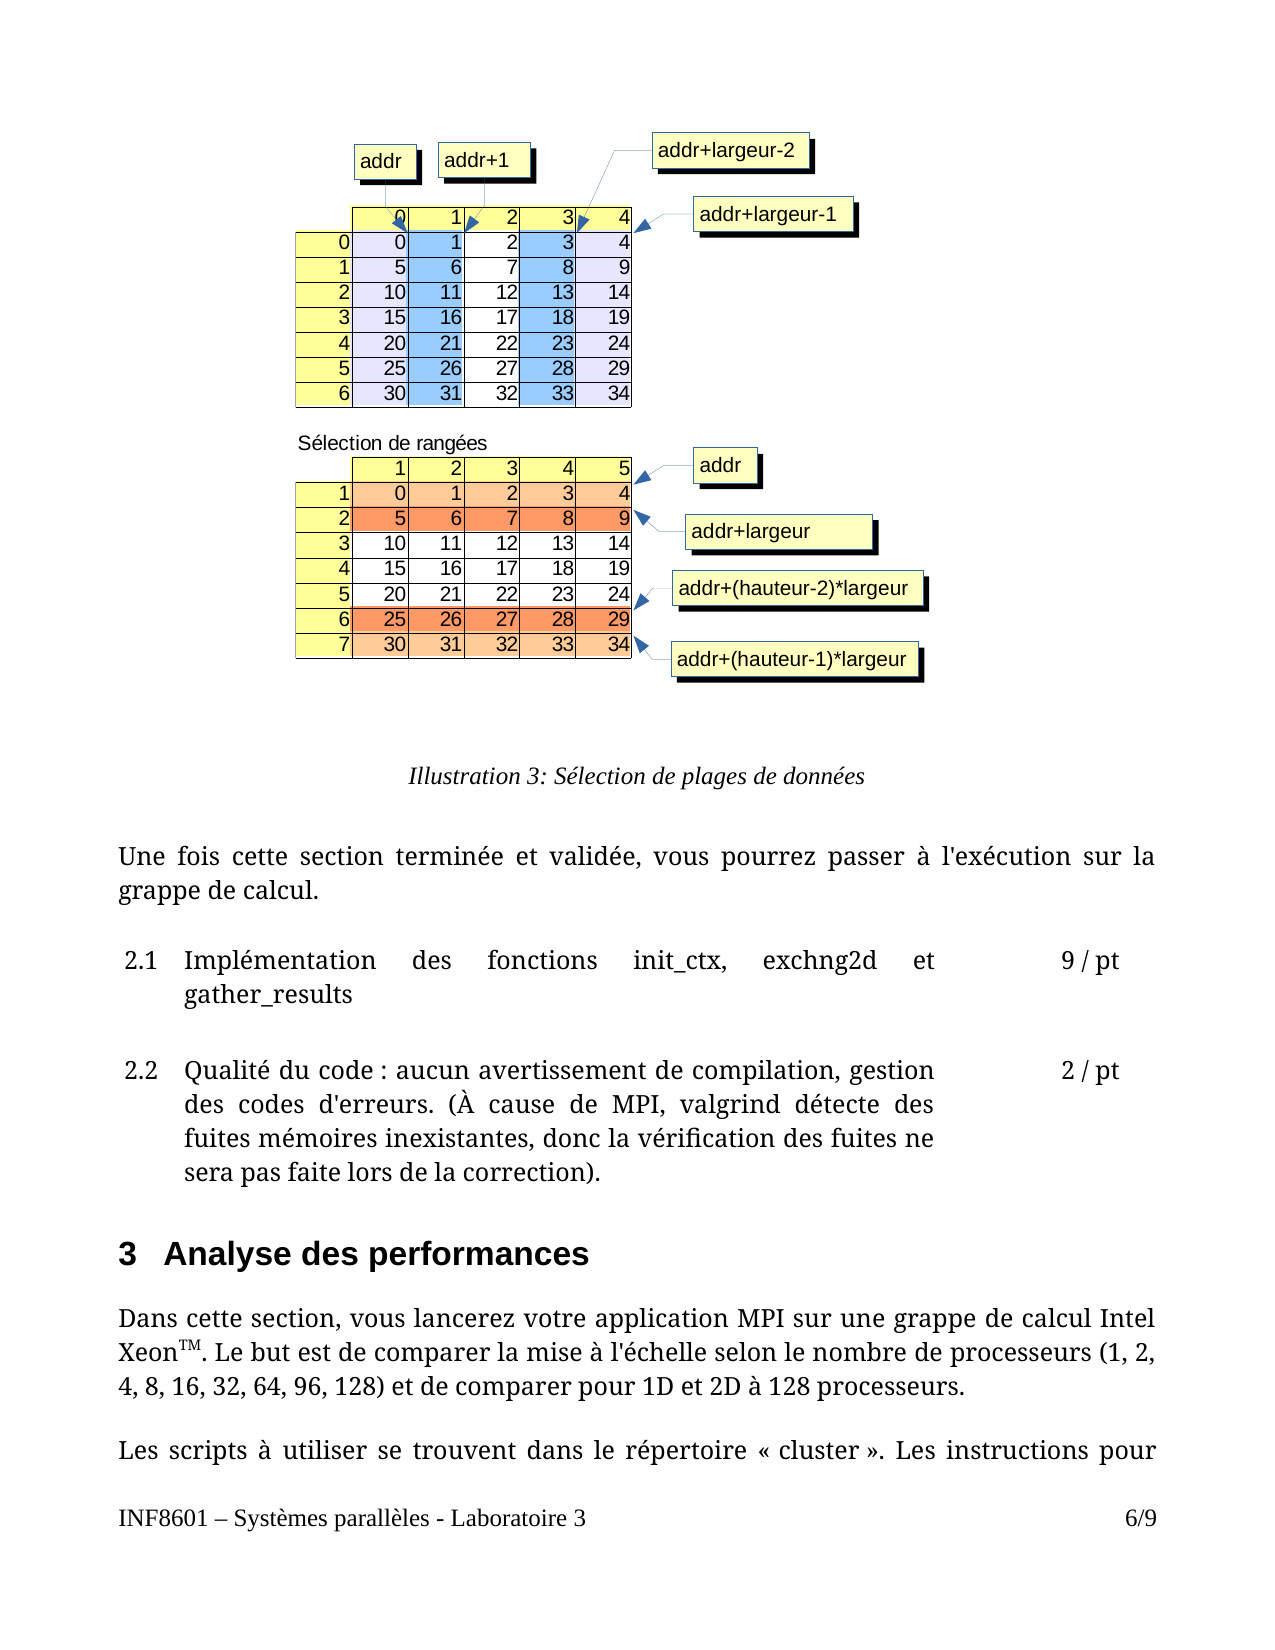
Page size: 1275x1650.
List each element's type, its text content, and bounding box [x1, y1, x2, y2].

table_cell [941, 1032, 1049, 1209]
table_header [941, 922, 1049, 1032]
table_cell Qualité du code : aucun avertissement de compilation, gestion des codes d'erreurs. (À cause de MPI, valgrind détecte des fuites mémoires inexistantes, donc la vérification des fuites ne sera pas faite lors de la correction). [118, 1032, 941, 1209]
table_cell 2 / pt [1049, 1032, 1157, 1209]
table_header Implémentation des fonctions init_ctx, exchng2d et gather_results [118, 922, 941, 1032]
text Illustration 3: Sélection de plages de données [295, 131, 980, 790]
text Dans cette section, vous lancerez votre application MPI sur une grappe de calcul Intel XeonTM. Le but est de comparer la mise à l'échelle selon le nombre de processeurs (1, 2, 4, 8, 16, 32, 64, 96, 128) et de comparer pour 1D et 2D à 128 processeurs. [118, 1300, 1157, 1403]
text Une fois cette section terminée et validée, vous pourrez passer à l'exécution sur la grappe de calcul. [118, 839, 1157, 907]
text Les scripts à utiliser se trouvent dans le répertoire « cluster ». Les instructions pour [118, 1433, 1157, 1467]
subtitle Analyse des performances [118, 1234, 1157, 1273]
table_header 9 / pt [1049, 922, 1157, 1032]
